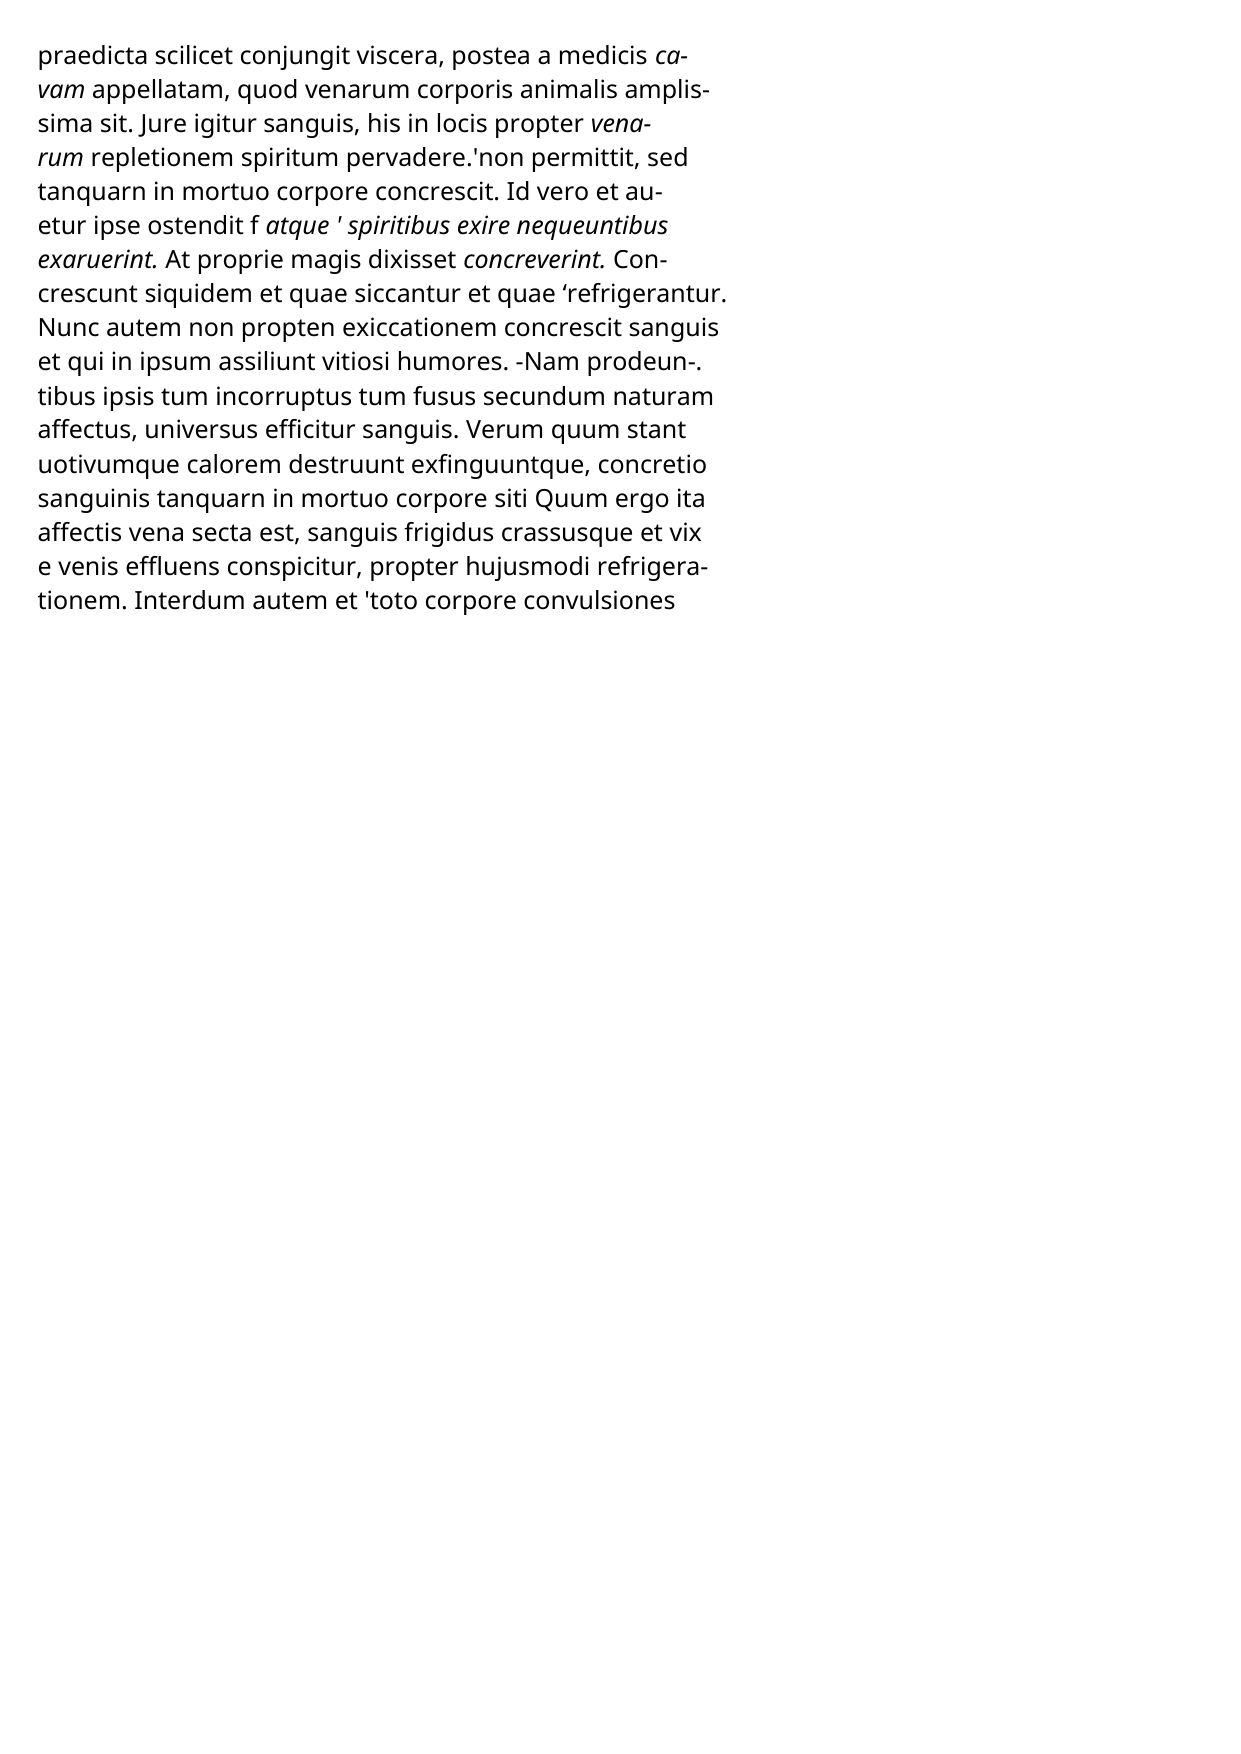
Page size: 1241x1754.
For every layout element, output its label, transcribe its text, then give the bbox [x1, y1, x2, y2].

text praedicta scilicet conjungit viscera, postea a medicis ca- vam appellatam, quod venarum corporis animalis amplis- sima sit. Jure igitur sanguis, his in locis propter vena- rum repletionem spiritum pervadere.'non permittit, sed tanquarn in mortuo corpore concrescit. Id vero et au- etur ipse ostendit f atque ' spiritibus exire nequeuntibus exaruerint. At proprie magis dixisset concreverint. Con- crescunt siquidem et quae siccantur et quae ‘refrigerantur. Nunc autem non propten exiccationem concrescit sanguis et qui in ipsum assiliunt vitiosi humores. -Nam prodeun-. tibus ipsis tum incorruptus tum fusus secundum naturam affectus, universus efficitur sanguis. Verum quum stant uotivumque calorem destruunt exfinguuntque, concretio sanguinis tanquarn in mortuo corpore siti Quum ergo ita affectis vena secta est, sanguis frigidus crassusque et vix e venis effluens conspicitur, propter hujusmodi refrigera- tionem. Interdum autem et 'toto corpore convulsiones [37, 37, 1203, 617]
